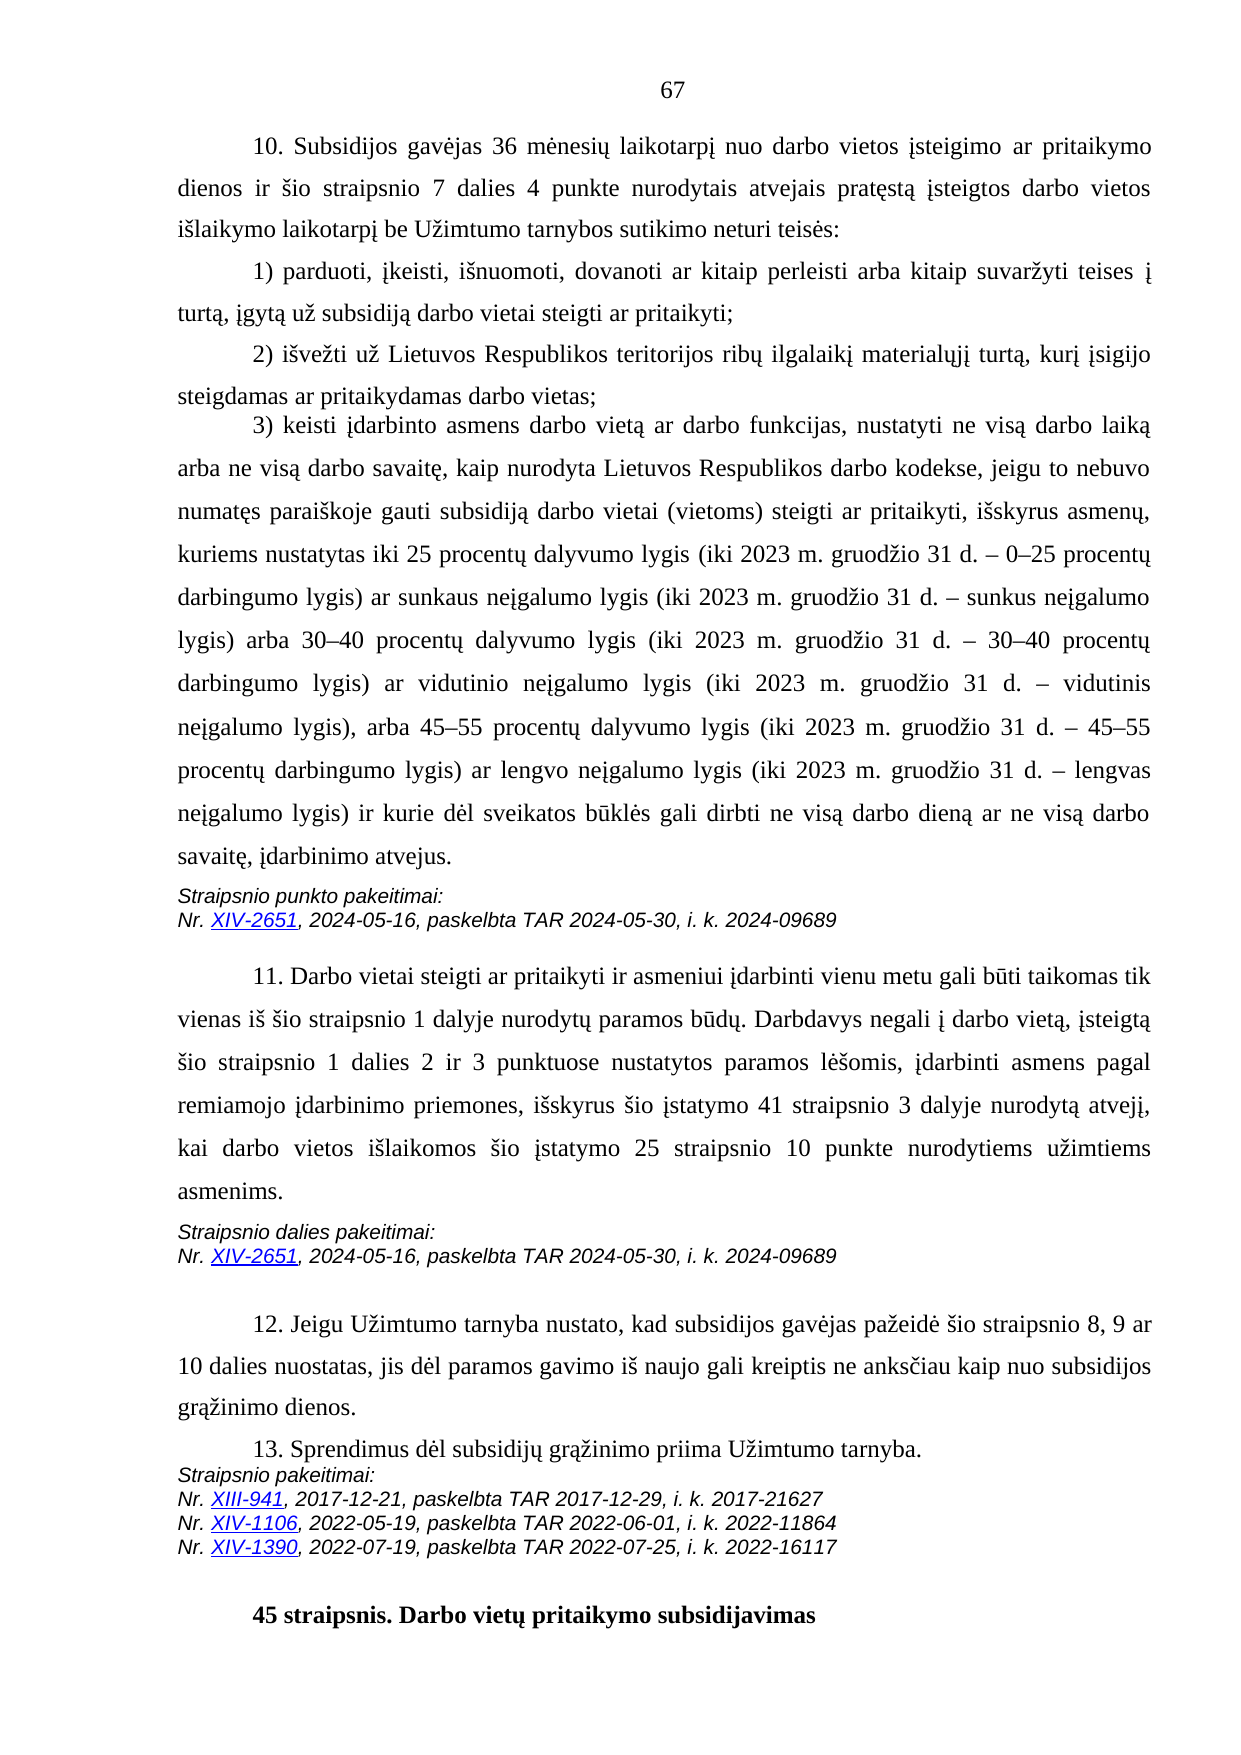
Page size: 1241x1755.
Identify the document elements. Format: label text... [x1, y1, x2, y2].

text Straipsnio pakeitimai: [177, 1463, 1152, 1487]
text Nr. XIV-1106, 2022-05-19, paskelbta TAR 2022-06-01, i. k. 2022-11864 [177, 1511, 1152, 1535]
text Straipsnio punkto pakeitimai: [177, 884, 1152, 908]
text Nr. XIV-1390, 2022-07-19, paskelbta TAR 2022-07-25, i. k. 2022-16117 [177, 1535, 1152, 1559]
text Nr. XIV-2651, 2024-05-16, paskelbta TAR 2024-05-30, i. k. 2024-09689 [177, 908, 1152, 932]
text 1) parduoti, įkeisti, išnuomoti, dovanoti ar kitaip perleisti arba kitaip suvaržyti teises į turtą, įgytą už subsidiją darbo vietai steigti ar pritaikyti; [177, 243, 1152, 326]
text Straipsnio dalies pakeitimai: [177, 1219, 1152, 1243]
text Nr. XIII-941, 2017-12-21, paskelbta TAR 2017-12-29, i. k. 2017-21627 [177, 1487, 1152, 1511]
text 10. Subsidijos gavėjas 36 mėnesių laikotarpį nuo darbo vietos įsteigimo ar pritaikymo dienos ir šio straipsnio 7 dalies 4 punkte nurodytais atvejais pratęstą įsteigtos darbo vietos išlaikymo laikotarpį be Užimtumo tarnybos sutikimo neturi teisės: [177, 118, 1152, 243]
text 2) išvežti už Lietuvos Respublikos teritorijos ribų ilgalaikį materialųjį turtą, kurį įsigijo steigdamas ar pritaikydamas darbo vietas; [177, 326, 1152, 410]
text Nr. XIV-2651, 2024-05-16, paskelbta TAR 2024-05-30, i. k. 2024-09689 [177, 1243, 1152, 1267]
text 11. Darbo vietai steigti ar pritaikyti ir asmeniui įdarbinti vienu metu gali būti taikomas tik vienas iš šio straipsnio 1 dalyje nurodytų paramos būdų. Darbdavys negali į darbo vietą, įsteigtą šio straipsnio 1 dalies 2 ir 3 punktuose nustatytos paramos lėšomis, įdarbinti asmens pagal remiamojo įdarbinimo priemones, išskyrus šio įstatymo 41 straipsnio 3 dalyje nurodytą atvejį, kai darbo vietos išlaikomos šio įstatymo 25 straipsnio 10 punkte nurodytiems užimtiems asmenims. [177, 961, 1152, 1205]
text 45 straipsnis. Darbo vietų pritaikymo subsidijavimas [177, 1587, 1152, 1629]
text 13. Sprendimus dėl subsidijų grąžinimo priima Užimtumo tarnyba. [177, 1421, 1152, 1463]
text 3) keisti įdarbinto asmens darbo vietą ar darbo funkcijas, nustatyti ne visą darbo laiką arba ne visą darbo savaitę, kaip nurodyta Lietuvos Respublikos darbo kodekse, jeigu to nebuvo numatęs paraiškoje gauti subsidiją darbo vietai (vietoms) steigti ar pritaikyti, išskyrus asmenų, kuriems nustatytas iki 25 procentų dalyvumo lygis (iki 2023 m. gruodžio 31 d. – 0–25 procentų darbingumo lygis) ar sunkaus neįgalumo lygis (iki 2023 m. gruodžio 31 d. – sunkus neįgalumo lygis) arba 30–40 procentų dalyvumo lygis (iki 2023 m. gruodžio 31 d. – 30–40 procentų darbingumo lygis) ar vidutinio neįgalumo lygis (iki 2023 m. gruodžio 31 d. – vidutinis neįgalumo lygis), arba 45–55 procentų dalyvumo lygis (iki 2023 m. gruodžio 31 d. – 45–55 procentų darbingumo lygis) ar lengvo neįgalumo lygis (iki 2023 m. gruodžio 31 d. – lengvas neįgalumo lygis) ir kurie dėl sveikatos būklės gali dirbti ne visą darbo dieną ar ne visą darbo savaitę, įdarbinimo atvejus. [177, 410, 1152, 870]
text 12. Jeigu Užimtumo tarnyba nustato, kad subsidijos gavėjas pažeidė šio straipsnio 8, 9 ar 10 dalies nuostatas, jis dėl paramos gavimo iš naujo gali kreiptis ne anksčiau kaip nuo subsidijos grąžinimo dienos. [177, 1296, 1152, 1421]
